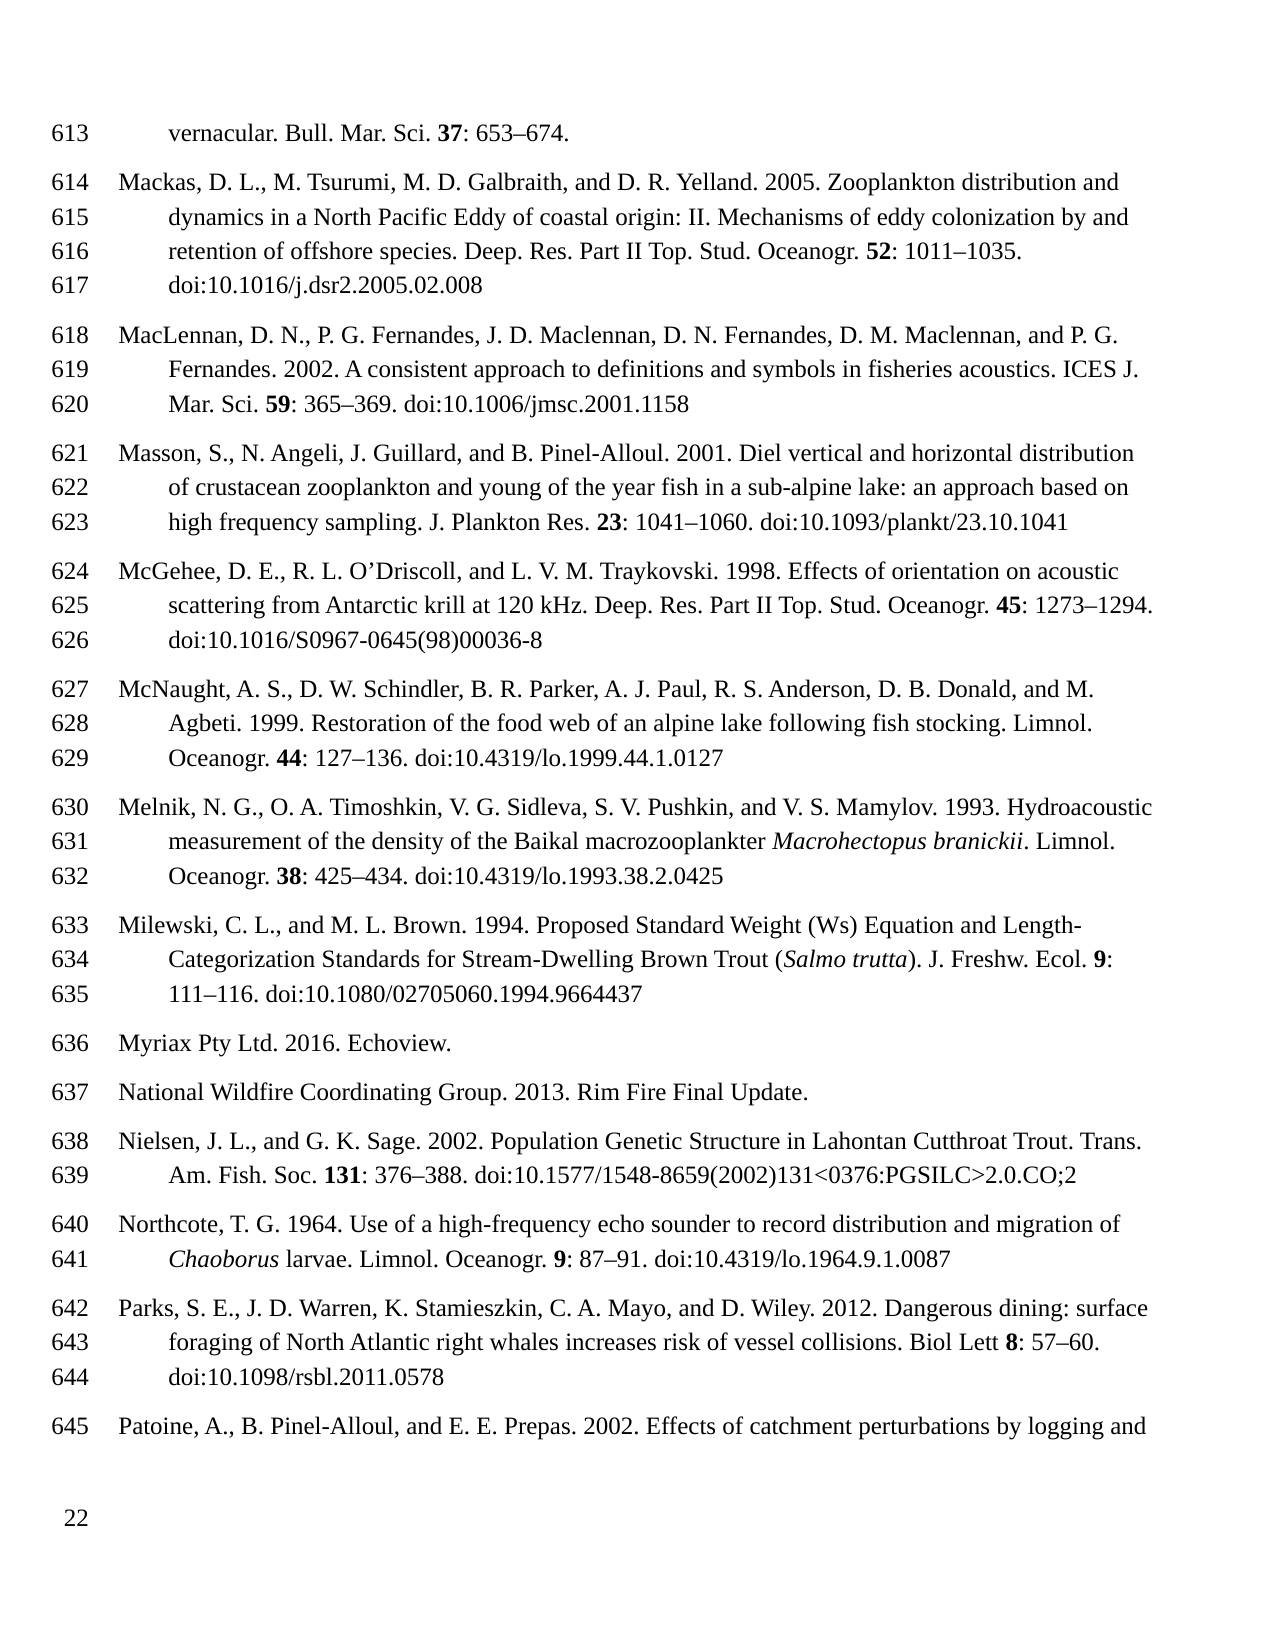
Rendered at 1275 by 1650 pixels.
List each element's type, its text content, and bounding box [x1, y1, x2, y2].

text MacLennan, D. N., P. G. Fernandes, J. D. Maclennan, D. N. Fernandes, D. M. Maclennan, and P. G. Fernandes. 2002. A consistent approach to definitions and symbols in fisheries acoustics. ICES J. Mar. Sci. 59: 365–369. doi:10.1006/jmsc.2001.1158 [118, 320, 1157, 417]
text Milewski, C. L., and M. L. Brown. 1994. Proposed Standard Weight (Ws) Equation and Length-Categorization Standards for Stream-Dwelling Brown Trout (Salmo trutta). J. Freshw. Ecol. 9: 111–116. doi:10.1080/02705060.1994.9664437 [118, 910, 1157, 1007]
text McGehee, D. E., R. L. O’Driscoll, and L. V. M. Traykovski. 1998. Effects of orientation on acoustic scattering from Antarctic krill at 120 kHz. Deep. Res. Part II Top. Stud. Oceanogr. 45: 1273–1294. doi:10.1016/S0967-0645(98)00036-8 [118, 556, 1157, 653]
text Nielsen, J. L., and G. K. Sage. 2002. Population Genetic Structure in Lahontan Cutthroat Trout. Trans. Am. Fish. Soc. 131: 376–388. doi:10.1577/1548-8659(2002)131<0376:PGSILC>2.0.CO;2 [118, 1126, 1157, 1189]
text Masson, S., N. Angeli, J. Guillard, and B. Pinel-Alloul. 2001. Diel vertical and horizontal distribution of crustacean zooplankton and young of the year fish in a sub-alpine lake: an approach based on high frequency sampling. J. Plankton Res. 23: 1041–1060. doi:10.1093/plankt/23.10.1041 [118, 438, 1157, 535]
text Mackas, D. L., M. Tsurumi, M. D. Galbraith, and D. R. Yelland. 2005. Zooplankton distribution and dynamics in a North Pacific Eddy of coastal origin: II. Mechanisms of eddy colonization by and retention of offshore species. Deep. Res. Part II Top. Stud. Oceanogr. 52: 1011–1035. doi:10.1016/j.dsr2.2005.02.008 [118, 167, 1157, 299]
text Melnik, N. G., O. A. Timoshkin, V. G. Sidleva, S. V. Pushkin, and V. S. Mamylov. 1993. Hydroacoustic measurement of the density of the Baikal macrozooplankter Macrohectopus branickii. Limnol. Oceanogr. 38: 425–434. doi:10.4319/lo.1993.38.2.0425 [118, 792, 1157, 889]
text McNaught, A. S., D. W. Schindler, B. R. Parker, A. J. Paul, R. S. Anderson, D. B. Donald, and M. Agbeti. 1999. Restoration of the food web of an alpine lake following fish stocking. Limnol. Oceanogr. 44: 127–136. doi:10.4319/lo.1999.44.1.0127 [118, 674, 1157, 771]
text vernacular. Bull. Mar. Sci. 37: 653–674. [118, 118, 1157, 147]
text Myriax Pty Ltd. 2016. Echoview. [118, 1028, 1157, 1057]
text Parks, S. E., J. D. Warren, K. Stamieszkin, C. A. Mayo, and D. Wiley. 2012. Dangerous dining: surface foraging of North Atlantic right whales increases risk of vessel collisions. Biol Lett 8: 57–60. doi:10.1098/rsbl.2011.0578 [118, 1293, 1157, 1391]
text National Wildfire Coordinating Group. 2013. Rim Fire Final Update. [118, 1077, 1157, 1106]
text Northcote, T. G. 1964. Use of a high-frequency echo sounder to record distribution and migration of Chaoborus larvae. Limnol. Oceanogr. 9: 87–91. doi:10.4319/lo.1964.9.1.0087 [118, 1209, 1157, 1273]
text Patoine, A., B. Pinel-Alloul, and E. E. Prepas. 2002. Effects of catchment perturbations by logging and [118, 1411, 1157, 1440]
